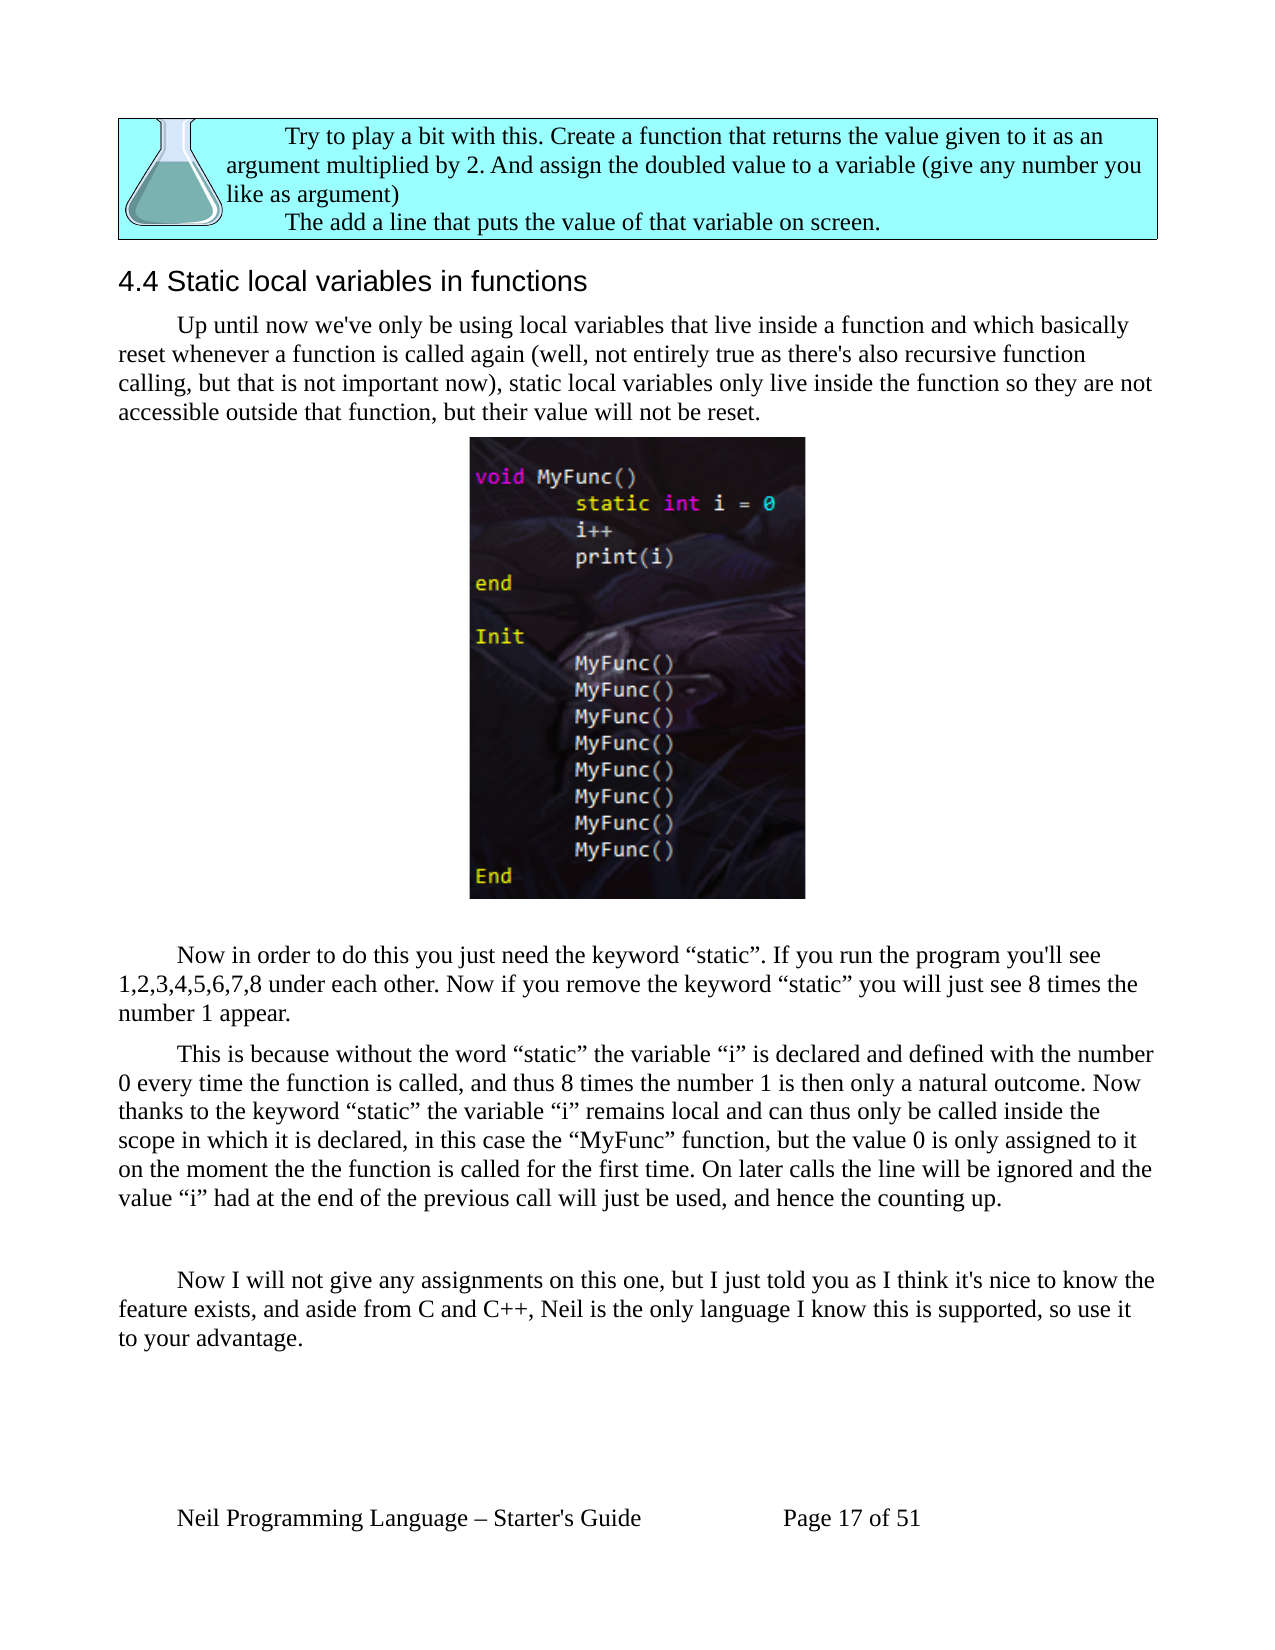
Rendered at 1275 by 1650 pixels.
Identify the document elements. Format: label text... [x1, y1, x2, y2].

text Now in order to do this you just need the keyword “static”. If you run the program you'll see 1,2,3,4,5,6,7,8 under each other. Now if you remove the keyword “static” you will just see 8 times the number 1 appear. [118, 940, 1157, 1026]
text Try to play a bit with this. Create a function that returns the value given to it as an argument multiplied by 2. And assign the doubled value to a variable (give any number you like as argument) [223, 119, 1157, 204]
text Up until now we've only be using local variables that live inside a function and which basically reset whenever a function is called again (well, not entirely true as there's also recursive function calling, but that is not important now), static local variables only live inside the function so they are not accessible outside that function, but their value will not be reset. [118, 310, 1157, 425]
subtitle 4.4 Static local variables in functions [118, 264, 1157, 298]
text This is because without the word “static” the variable “i” is declared and defined with the number 0 every time the function is called, and thus 8 times the number 1 is then only a natural outcome. Now thanks to the keyword “static” the variable “i” remains local and can thus only be called inside the scope in which it is declared, in this case the “MyFunc” function, but the value 0 is only assigned to it on the moment the the function is called for the first time. On later calls the line will be ignored and the value “i” had at the end of the previous call will just be used, and hence the counting up. [118, 1039, 1157, 1211]
picture [469, 437, 806, 899]
text Now I will not give any assignments on this one, but I just told you as I think it's nice to know the feature exists, and aside from C and C++, Neil is the only language I know this is supported, so use it to your advantage. [118, 1265, 1157, 1351]
picture [125, 118, 223, 226]
text The add a line that puts the value of that variable on screen. [119, 204, 1157, 239]
